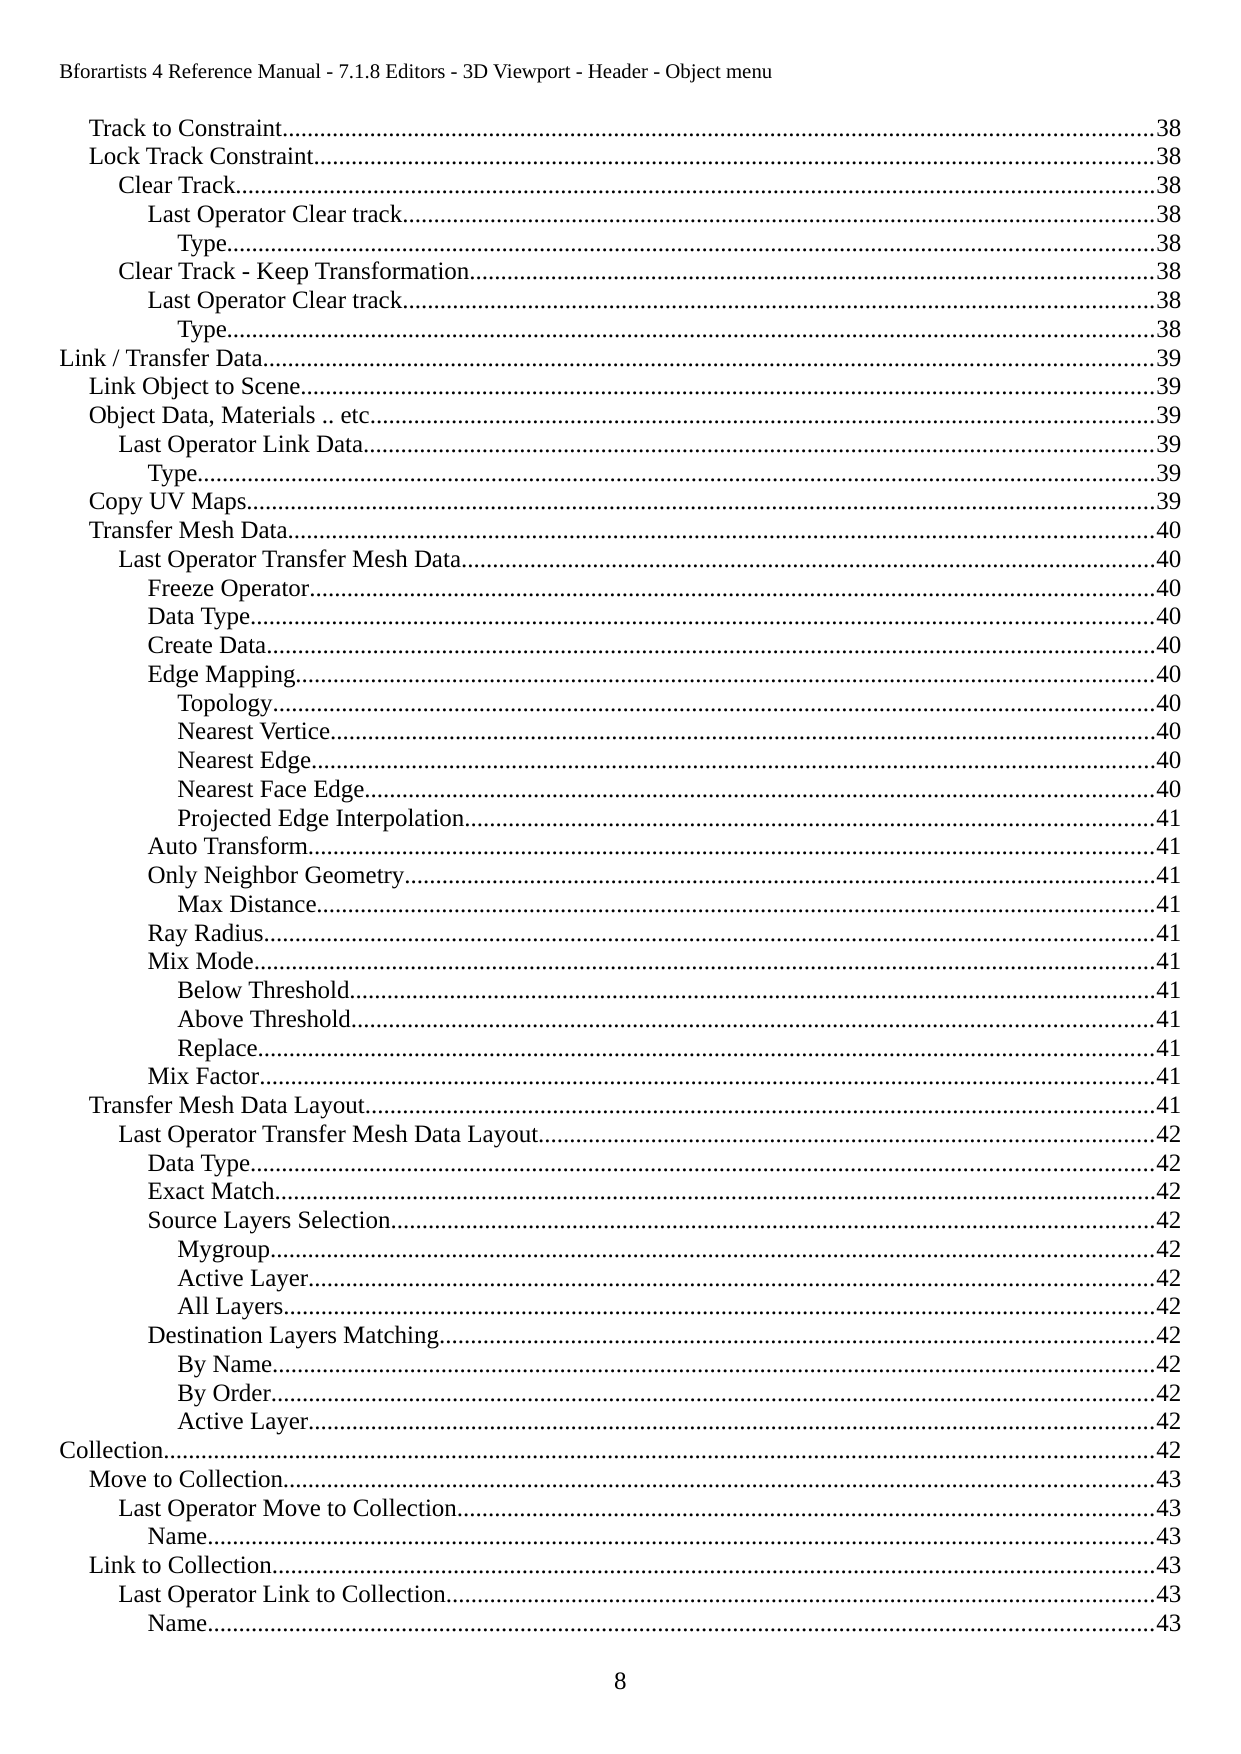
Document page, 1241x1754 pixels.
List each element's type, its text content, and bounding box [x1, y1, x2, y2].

text Data Type 40 [147, 601, 1181, 630]
text Move to Collection 43 [88, 1464, 1181, 1493]
text Last Operator Link Data 39 [118, 429, 1181, 458]
text Source Layers Selection 42 [147, 1205, 1181, 1234]
text Ray Radius 41 [147, 918, 1181, 946]
text Only Neighbor Geometry 41 [147, 860, 1181, 889]
text Last Operator Clear track 38 [147, 285, 1181, 314]
text Lock Track Constraint 38 [88, 141, 1181, 170]
text Type 38 [177, 314, 1181, 343]
text All Layers 42 [177, 1291, 1181, 1320]
text Projected Edge Interpolation 41 [177, 803, 1181, 831]
text Last Operator Link to Collection 43 [118, 1579, 1181, 1608]
text Active Layer 42 [177, 1263, 1181, 1291]
text Freeze Operator 40 [147, 573, 1181, 601]
text Object Data, Materials .. etc 39 [88, 400, 1181, 429]
text Destination Layers Matching 42 [147, 1320, 1181, 1349]
text Exact Match 42 [147, 1176, 1181, 1205]
text Name 43 [147, 1521, 1181, 1550]
text Replace 41 [177, 1033, 1181, 1061]
text Max Distance 41 [177, 889, 1181, 918]
text Last Operator Move to Collection 43 [118, 1493, 1181, 1521]
text Create Data 40 [147, 630, 1181, 659]
text Mix Mode 41 [147, 946, 1181, 975]
text Link to Collection 43 [88, 1550, 1181, 1579]
text Nearest Vertice 40 [177, 716, 1181, 745]
text Type 39 [147, 458, 1181, 486]
text By Order 42 [177, 1378, 1181, 1406]
text Data Type 42 [147, 1148, 1181, 1176]
text Edge Mapping 40 [147, 659, 1181, 688]
text Last Operator Transfer Mesh Data Layout 42 [118, 1119, 1181, 1148]
text Link / Transfer Data 39 [59, 343, 1181, 371]
text Transfer Mesh Data Layout 41 [88, 1090, 1181, 1119]
text Collection 42 [59, 1435, 1181, 1464]
text Nearest Face Edge 40 [177, 774, 1181, 803]
text Clear Track - Keep Transformation 38 [118, 256, 1181, 285]
text Topology 40 [177, 688, 1181, 716]
text Track to Constraint 38 [88, 113, 1181, 141]
text Transfer Mesh Data 40 [88, 515, 1181, 544]
text Clear Track 38 [118, 170, 1181, 199]
text Above Threshold 41 [177, 1004, 1181, 1033]
text Nearest Edge 40 [177, 745, 1181, 774]
text Mix Factor 41 [147, 1061, 1181, 1090]
text Copy UV Maps 39 [88, 486, 1181, 515]
text Active Layer 42 [177, 1406, 1181, 1435]
text Mygroup 42 [177, 1234, 1181, 1263]
text Last Operator Clear track 38 [147, 199, 1181, 228]
text Link Object to Scene 39 [88, 371, 1181, 400]
text By Name 42 [177, 1349, 1181, 1378]
text Name 43 [147, 1608, 1181, 1636]
text Auto Transform 41 [147, 831, 1181, 860]
text Last Operator Transfer Mesh Data 40 [118, 544, 1181, 573]
text Below Threshold 41 [177, 975, 1181, 1004]
text Type 38 [177, 228, 1181, 256]
